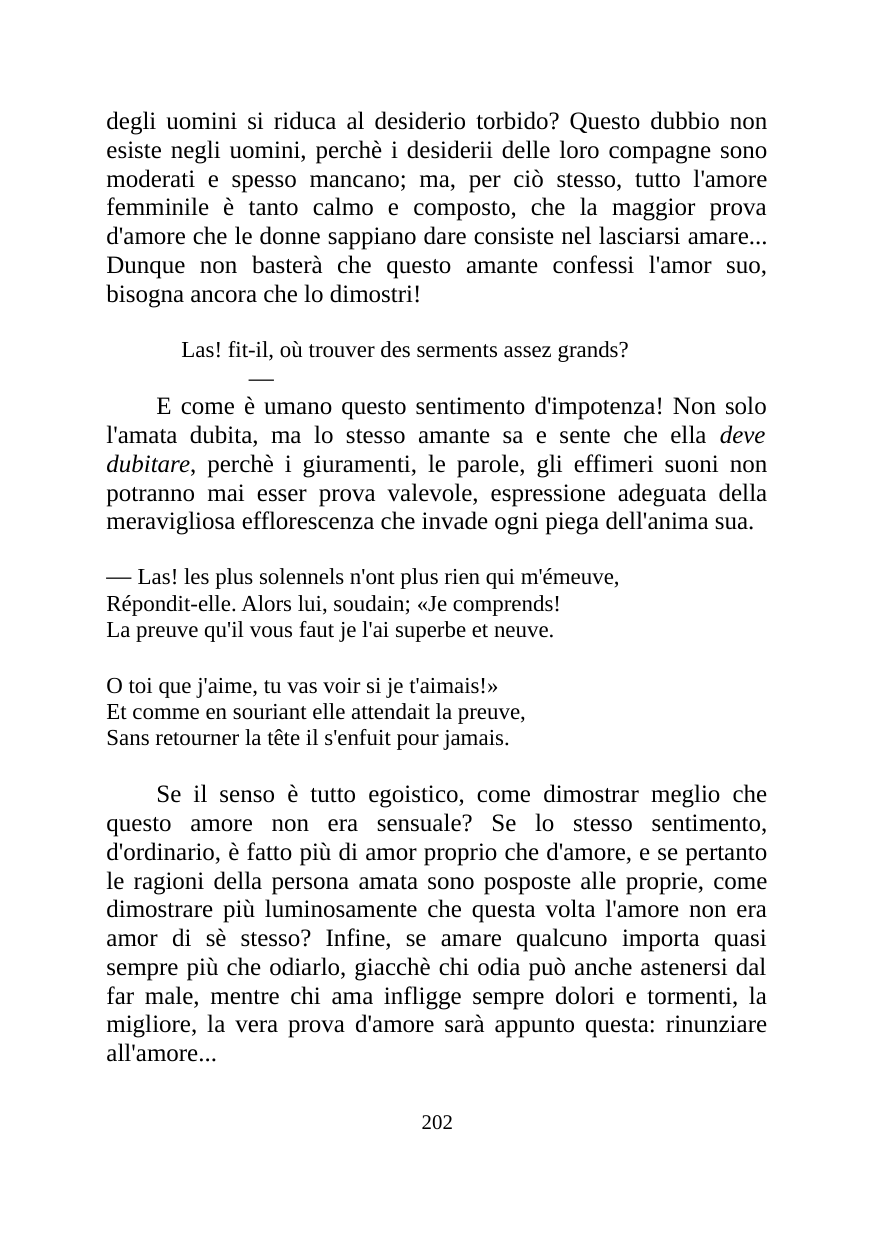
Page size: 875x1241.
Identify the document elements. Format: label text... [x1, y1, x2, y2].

text degli uomini si riduca al desiderio torbido? Questo dubbio non esiste negli uomini, perchè i desiderii delle loro compagne sono moderati e spesso mancano; ma, per ciò stesso, tutto l'amore femminile è tanto calmo e composto, che la maggior prova d'amore che le donne sappiano dare consiste nel lasciarsi amare... Dunque non basterà che questo amante confessi l'amor suo, bisogna ancora che lo dimostri! [106, 106, 768, 307]
text O toi que j'aime, tu vas voir si je t'aimais!» [106, 672, 768, 698]
text Répondit-elle. Alors lui, soudain; «Je comprends! [106, 590, 768, 617]
text Las! fit-il, où trouver des serments assez grands? [181, 336, 768, 363]
text Sans retourner la tête il s'enfuit pour jamais. [106, 724, 768, 751]
text Se il senso è tutto egoistico, come dimostrar meglio che questo amore non era sensuale? Se lo stesso sentimento, d'ordinario, è fatto più di amor proprio che d'amore, e se pertanto le ragioni della persona amata sono posposte alle proprie, come dimostrare più luminosamente che questa volta l'amore non era amor di sè stesso? Infine, se amare qualcuno importa quasi sempre più che odiarlo, giacchè chi odia può anche astenersi dal far male, mentre chi ama infligge sempre dolori e tormenti, la migliore, la vera prova d'amore sarà appunto questa: rinunziare all'amore... [106, 779, 768, 1067]
text La preuve qu'il vous faut je l'ai superbe et neuve. [106, 617, 768, 643]
text Et comme en souriant elle attendait la preuve, [106, 698, 768, 724]
text E come è umano questo sentimento d'impotenza! Non solo l'amata dubita, ma lo stesso amante sa e sente che ella deve dubitare, perchè i giuramenti, le parole, gli effimeri suoni non potranno mai esser prova valevole, espressione adeguata della meravigliosa efflorescenza che invade ogni piega dell'anima sua. [106, 391, 768, 535]
text ― Las! les plus solennels n'ont plus rien qui m'émeuve, [106, 561, 768, 590]
